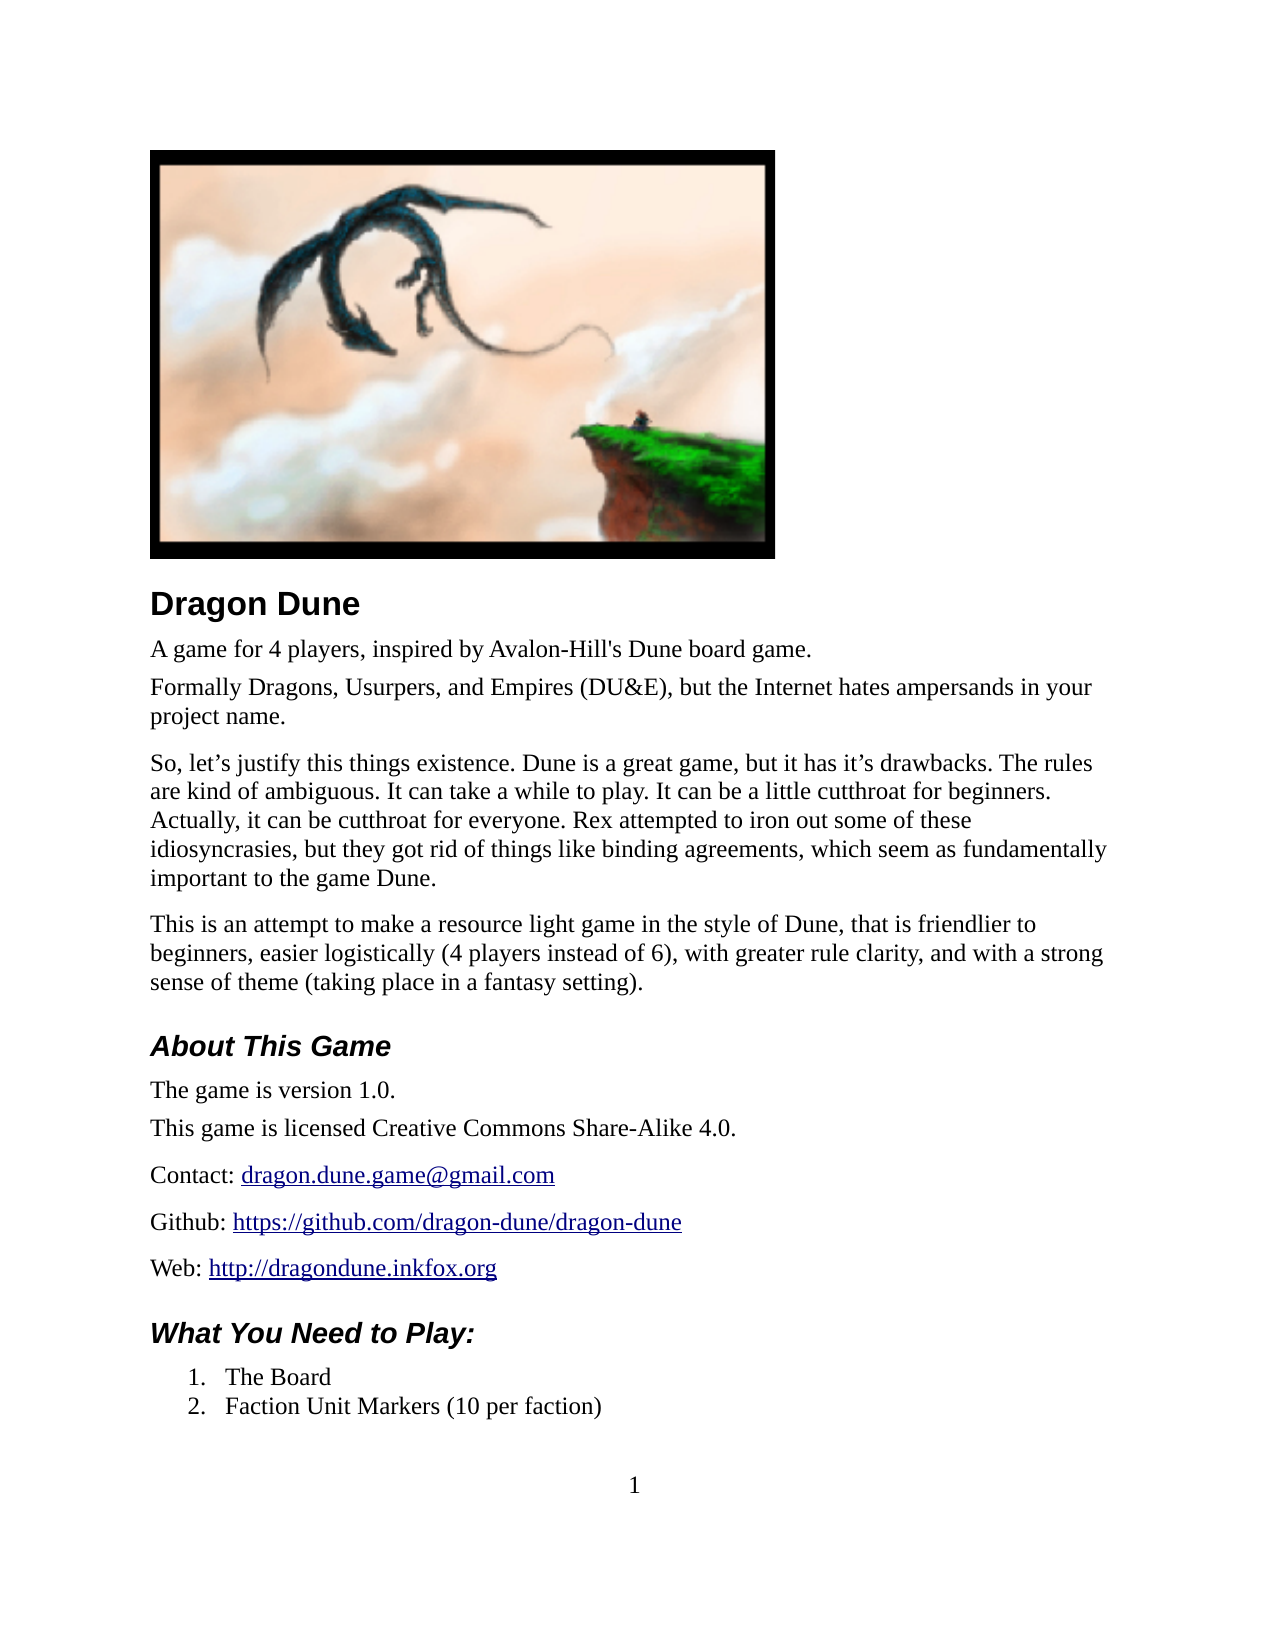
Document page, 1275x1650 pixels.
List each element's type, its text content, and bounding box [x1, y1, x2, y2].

list The Board [187, 1362, 1125, 1391]
picture [150, 150, 775, 559]
text Contact: dragon.dune.game@gmail.com [150, 1160, 1125, 1189]
list Faction Unit Markers (10 per faction) [187, 1391, 1125, 1419]
text The game is version 1.0. [150, 1076, 1125, 1104]
text Github: https://github.com/dragon-dune/dragon-dune [150, 1207, 1125, 1235]
subtitle What You Need to Play: [150, 1316, 1125, 1349]
subtitle Dragon Dune [150, 583, 1125, 622]
text Formally Dragons, Usurpers, and Empires (DU&E), but the Internet hates ampersands in your project name. [150, 672, 1125, 730]
text So, let’s justify this things existence. Dune is a great game, but it has it’s drawbacks. The rules are kind of ambiguous. It can take a while to play. It can be a little cutthroat for beginners. Actually, it can be cutthroat for everyone. Rex attempted to iron out some of these idiosyncrasies, but they got rid of things like binding agreements, which seem as fundamentally important to the game Dune. [150, 748, 1125, 891]
text Web: http://dragondune.inkfox.org [150, 1253, 1125, 1282]
text This is an attempt to make a resource light game in the style of Dune, that is friendlier to beginners, easier logistically (4 players instead of 6), with greater rule clarity, and with a strong sense of theme (taking place in a fantasy setting). [150, 909, 1125, 996]
text This game is licensed Creative Commons Share-Alike 4.0. [150, 1113, 1125, 1142]
subtitle About This Game [150, 1029, 1125, 1063]
text A game for 4 players, inspired by Avalon-Hill's Dune board game. [150, 634, 1125, 663]
